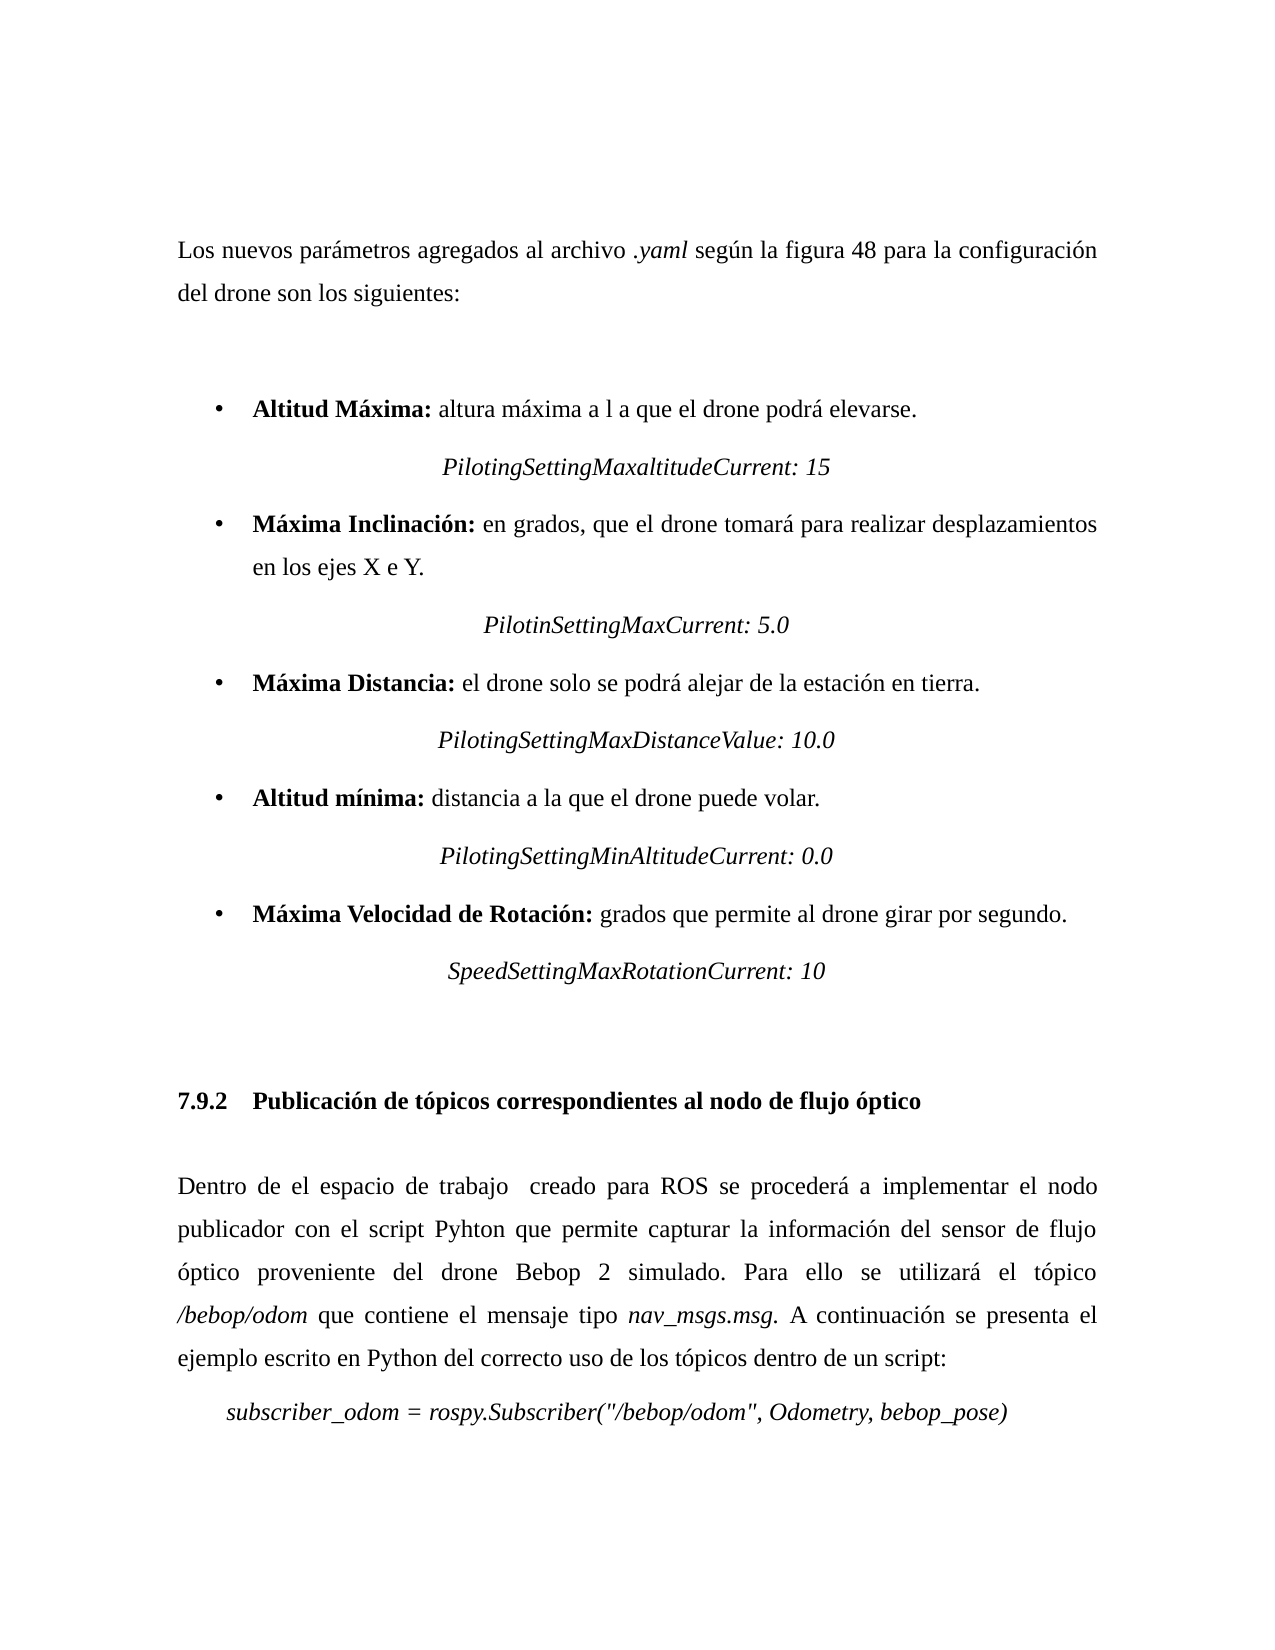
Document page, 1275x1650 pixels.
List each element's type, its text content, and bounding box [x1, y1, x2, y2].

list Máxima Distancia: el drone solo se podrá alejar de la estación en tierra. [215, 668, 1098, 697]
text Dentro de el espacio de trabajo creado para ROS se procederá a implementar el nodo publicador con el script Pyhton que permite capturar la información del sensor de flujo óptico proveniente del drone Bebop 2 simulado. Para ello se utilizará el tópico /bebop/odom que contiene el mensaje tipo nav_msgs.msg. A continuación se presenta el ejemplo escrito en Python del correcto uso de los tópicos dentro de un script: [177, 1171, 1098, 1372]
subtitle Publicación de tópicos correspondientes al nodo de flujo óptico [177, 1086, 1098, 1115]
text PilotingSettingMaxaltitudeCurrent: 15 [177, 452, 1098, 480]
text PilotingSettingMinAltitudeCurrent: 0.0 [177, 841, 1098, 870]
list Máxima Inclinación: en grados, que el drone tomará para realizar desplazamientos en los ejes X e Y. [215, 509, 1098, 581]
text Los nuevos parámetros agregados al archivo .yaml según la figura 48 para la configuración del drone son los siguientes: [177, 235, 1098, 307]
list Altitud Máxima: altura máxima a l a que el drone podrá elevarse. [215, 394, 1098, 423]
text SpeedSettingMaxRotationCurrent: 10 [177, 956, 1098, 985]
text PilotingSettingMaxDistanceValue: 10.0 [177, 726, 1098, 754]
list Altitud mínima: distancia a la que el drone puede volar. [215, 783, 1098, 812]
list Máxima Velocidad de Rotación: grados que permite al drone girar por segundo. [215, 899, 1098, 927]
text PilotinSettingMaxCurrent: 5.0 [177, 610, 1098, 639]
